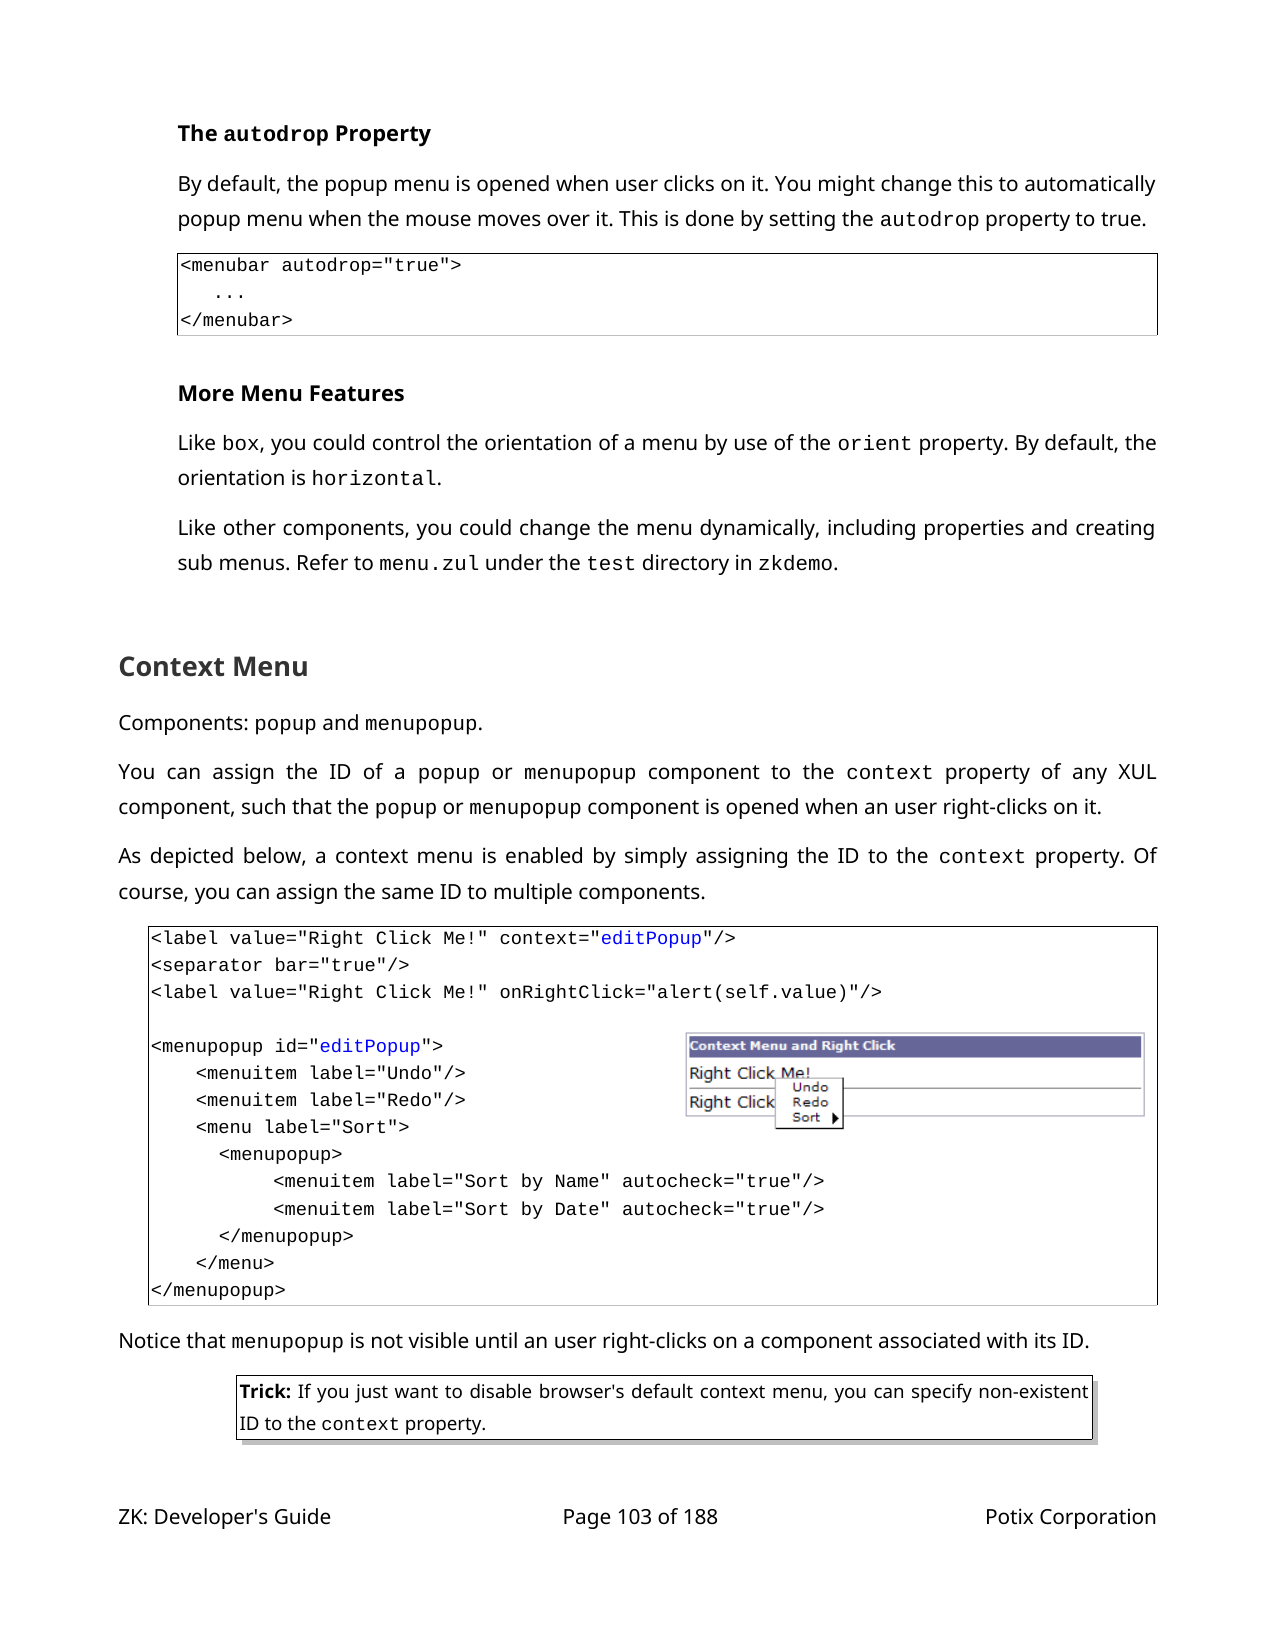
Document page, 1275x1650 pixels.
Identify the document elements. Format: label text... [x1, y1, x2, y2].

text <menupopup id="editPopup"> [149, 1033, 682, 1058]
subtitle More Menu Features [177, 377, 1157, 407]
text Trick: If you just want to disable browser's default context menu, you can specify non-existent ID to the context property. [237, 1376, 1092, 1439]
text ... [178, 280, 1157, 305]
text <menubar autodrop="true"> [178, 254, 1157, 277]
text </menupopup> [149, 1278, 1157, 1305]
text Notice that menupopup is not visible until an user right-clicks on a component associated with its ID. [118, 1326, 1157, 1354]
text <menuitem label="Sort by Name" autocheck="true"/> [149, 1169, 1157, 1194]
subtitle Context Menu [118, 647, 1157, 684]
text Like other components, you could change the menu dynamically, including properties and creating sub menus. Refer to menu.zul under the test directory in zkdemo. [177, 513, 1157, 576]
text </menubar> [178, 308, 1157, 335]
text Components: popup and menupopup. [118, 708, 1157, 736]
text <menu label="Sort"> [149, 1115, 1157, 1139]
text </menu> [149, 1251, 1157, 1275]
text <menuitem label="Redo"/> [149, 1088, 682, 1112]
text You can assign the ID of a popup or menupopup component to the context property of any XUL component, such that the popup or menupopup component is opened when an user right-clicks on it. [118, 757, 1157, 821]
text <label value="Right Click Me!" context="editPopup"/> [149, 927, 1157, 950]
subtitle The autodrop Property [177, 118, 1157, 148]
text <menupopup> [149, 1142, 1157, 1166]
text <menuitem label="Sort by Date" autocheck="true"/> [149, 1197, 1157, 1221]
picture [682, 1030, 1149, 1133]
text By default, the popup menu is opened when user clicks on it. You might change this to automatically popup menu when the mouse moves over it. This is done by setting the autodrop property to true. [177, 169, 1157, 233]
text As depicted below, a context menu is enabled by simply assigning the ID to the context property. Of course, you can assign the same ID to multiple components. [118, 842, 1157, 905]
text Like box, you could control the orientation of a menu by use of the orient property. By default, the orientation is horizontal. [177, 428, 1157, 492]
text </menupopup> [149, 1224, 1157, 1248]
text <menuitem label="Undo"/> [149, 1061, 682, 1085]
text <separator bar="true"/> <label value="Right Click Me!" onRightClick="alert(self.value)"/> [149, 953, 1157, 1031]
